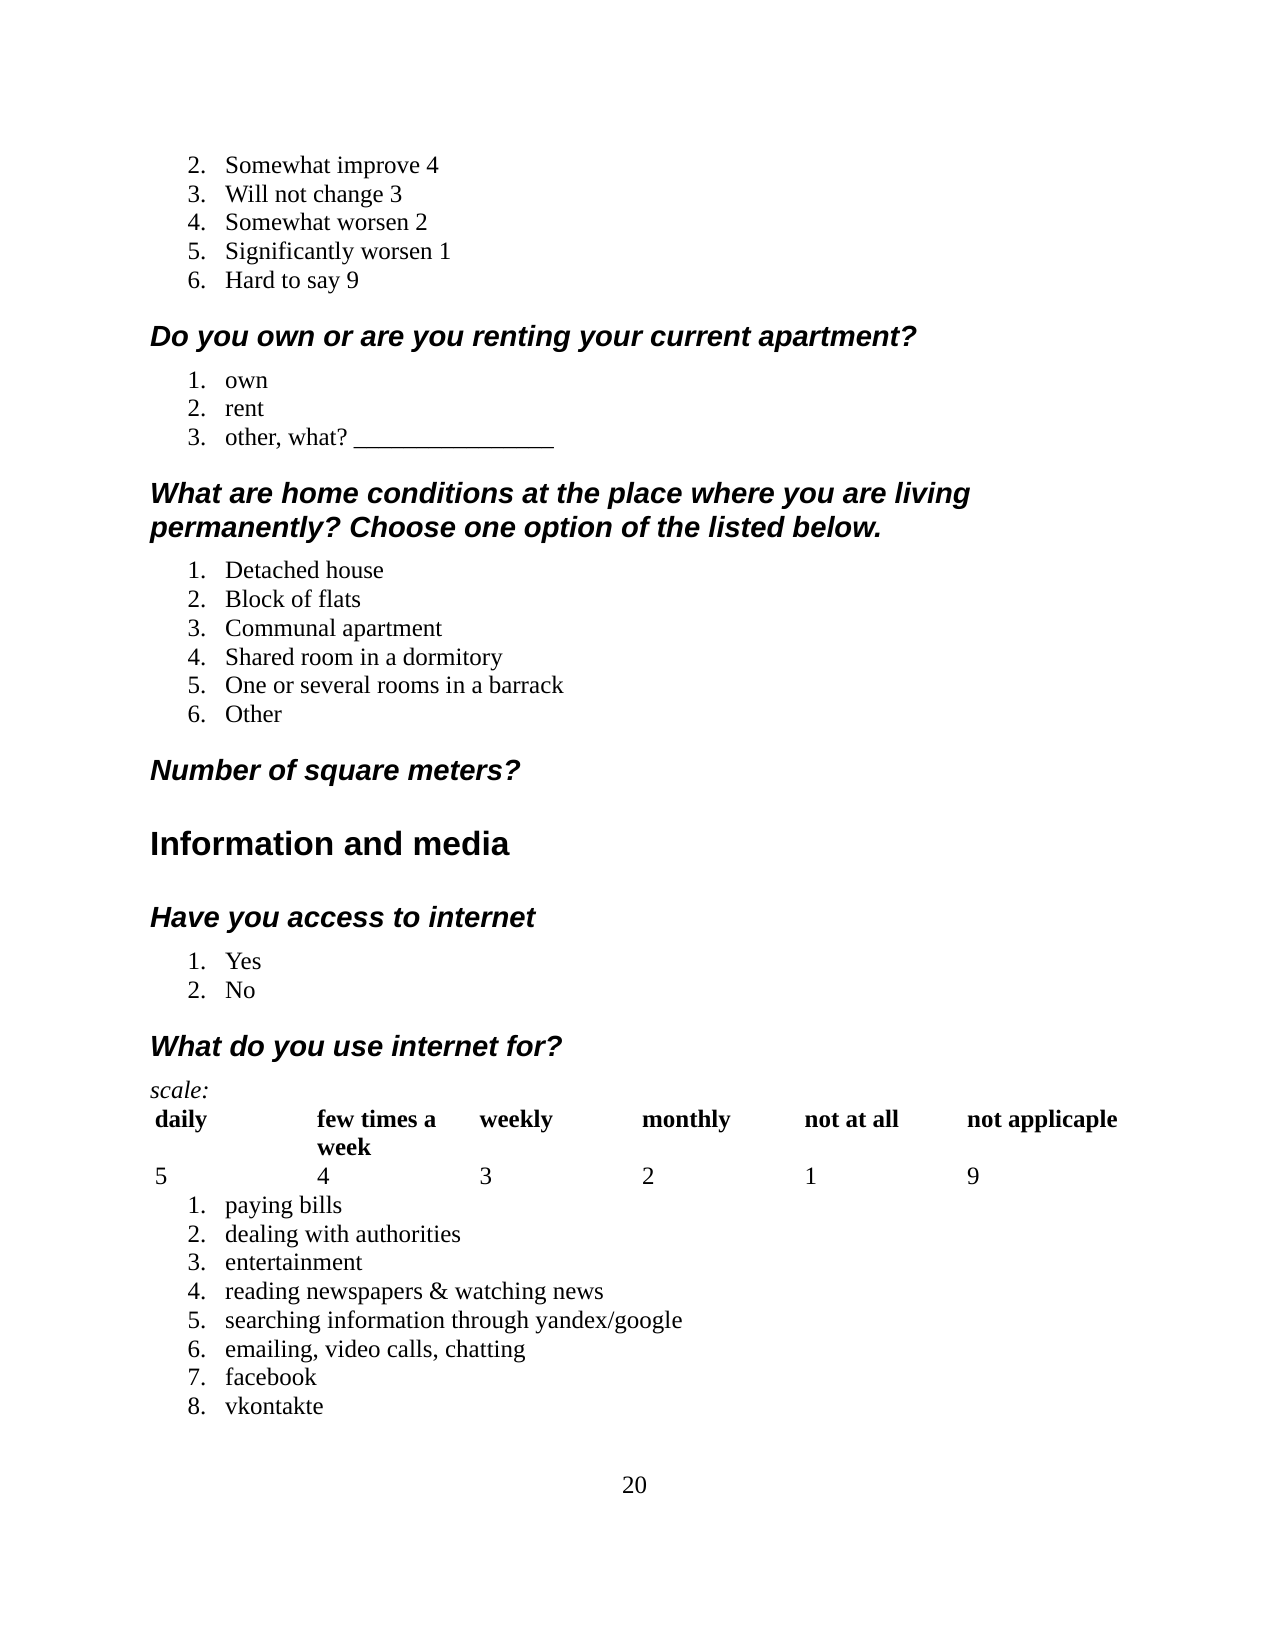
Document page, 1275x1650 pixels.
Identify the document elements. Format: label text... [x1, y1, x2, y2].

list Yes [187, 946, 1125, 975]
table_header not applicaple [963, 1104, 1125, 1161]
list Block of flats [187, 584, 1125, 613]
list other, what? ________________ [187, 422, 1125, 451]
table_cell 4 [313, 1161, 475, 1190]
list One or several rooms in a barrack [187, 671, 1125, 699]
list own [187, 365, 1125, 393]
subtitle What do you use internet for? [150, 1029, 1125, 1062]
table_header weekly [475, 1104, 637, 1161]
table_cell 1 [800, 1161, 962, 1190]
list dealing with authorities [187, 1219, 1125, 1247]
subtitle Information and media [150, 824, 1125, 863]
list facebook [187, 1362, 1125, 1391]
list rent [187, 393, 1125, 422]
subtitle Do you own or are you renting your current apartment? [150, 319, 1125, 352]
list No [187, 975, 1125, 1004]
list Significantly worsen 1 [187, 236, 1125, 265]
table_header monthly [638, 1104, 800, 1161]
list emailing, video calls, chatting [187, 1334, 1125, 1362]
list Detached house [187, 556, 1125, 584]
list Hard to say 9 [187, 265, 1125, 294]
subtitle What are home conditions at the place where you are living permanently? Choose one option of the listed below. [150, 476, 1125, 543]
list paying bills [187, 1190, 1125, 1219]
list Will not change 3 [187, 179, 1125, 207]
list searching information through yandex/google [187, 1305, 1125, 1334]
table_header few times a week [313, 1104, 475, 1161]
subtitle Number of square meters? [150, 753, 1125, 787]
list reading newspapers & watching news [187, 1276, 1125, 1305]
text scale: [150, 1075, 1125, 1104]
list Shared room in a dormitory [187, 642, 1125, 671]
subtitle Have you access to internet [150, 900, 1125, 934]
table_cell 2 [638, 1161, 800, 1190]
list entertainment [187, 1247, 1125, 1276]
list Somewhat worsen 2 [187, 207, 1125, 236]
list Somewhat improve 4 [187, 150, 1125, 179]
list vkontakte [187, 1391, 1125, 1420]
table_header not at all [800, 1104, 962, 1161]
table_header daily [150, 1104, 312, 1161]
list Other [187, 699, 1125, 728]
table_cell 9 [963, 1161, 1125, 1190]
list Communal apartment [187, 613, 1125, 642]
table_cell 5 [150, 1161, 312, 1190]
table_cell 3 [475, 1161, 637, 1190]
